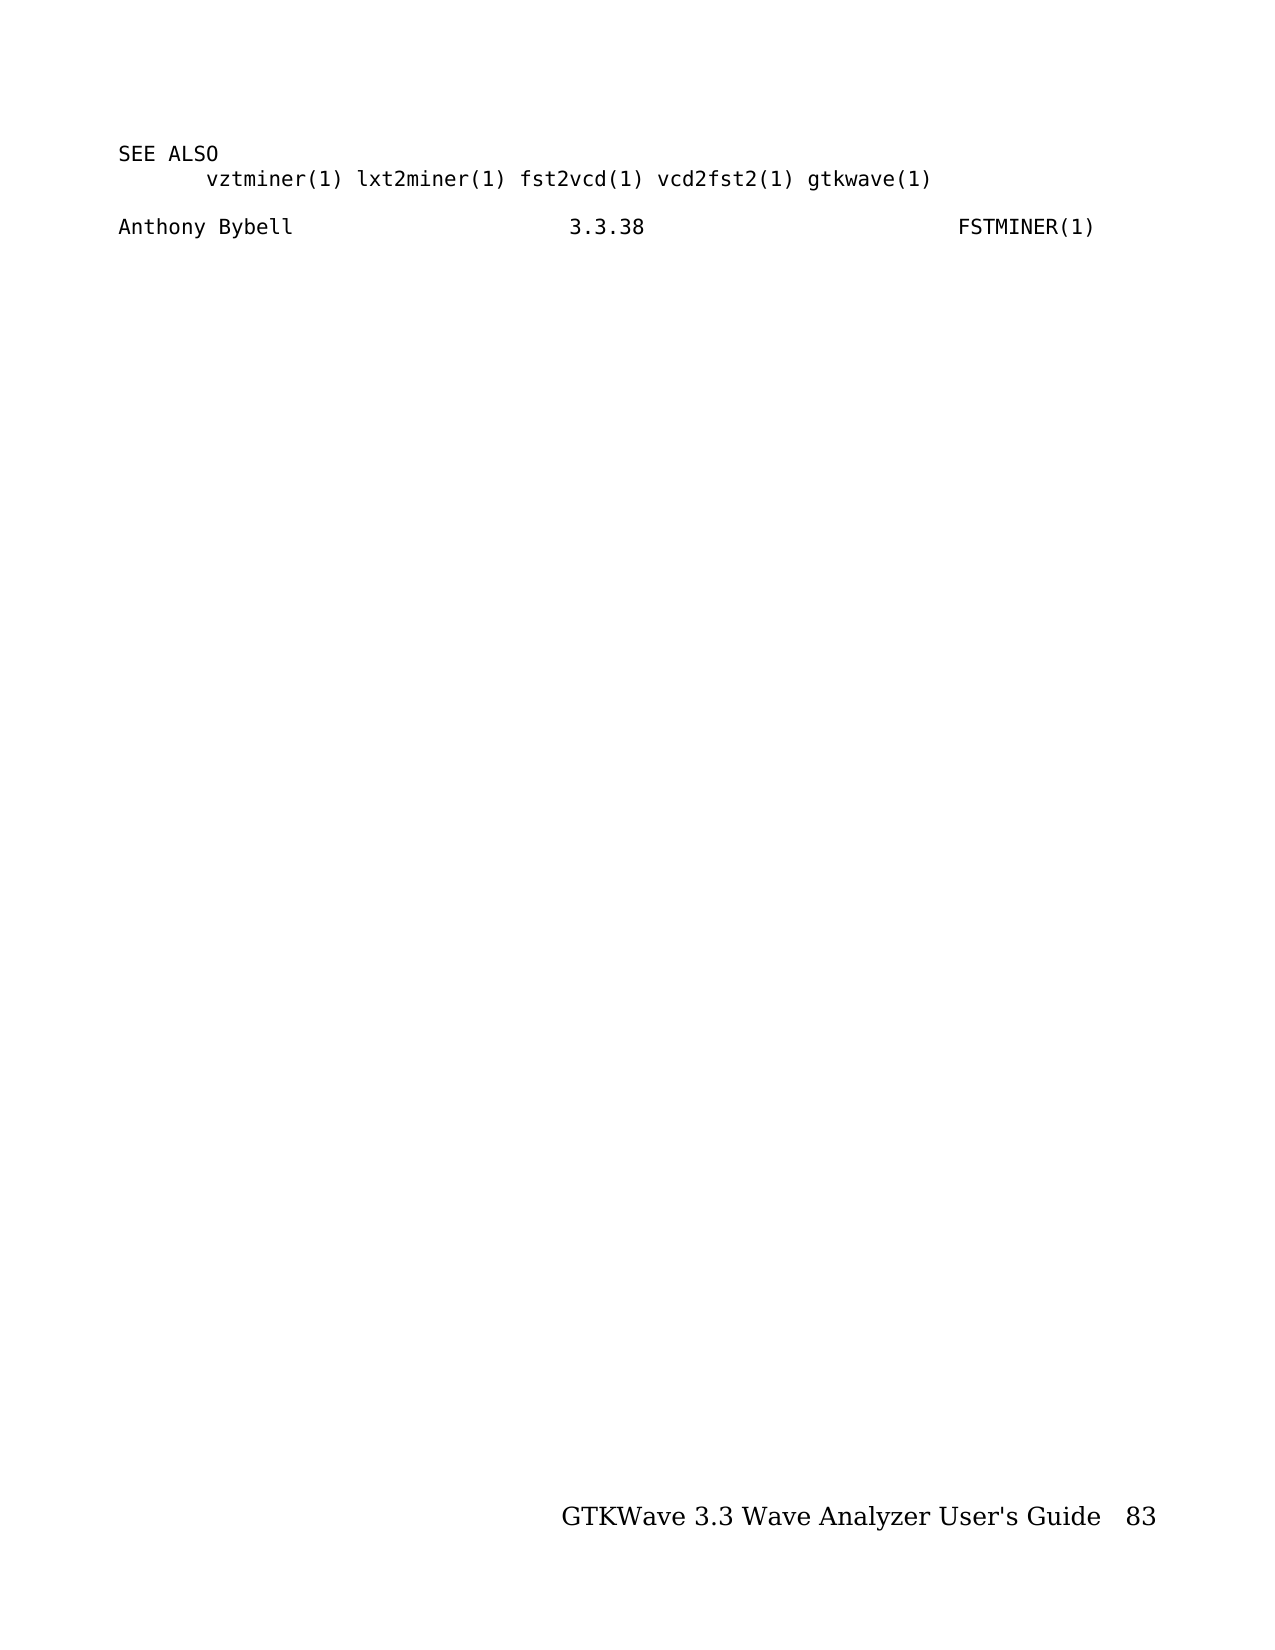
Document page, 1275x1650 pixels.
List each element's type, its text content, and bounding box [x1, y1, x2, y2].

text Anthony Bybell 3.3.38 FSTMINER(1) [118, 215, 1157, 239]
text SEE ALSO [118, 142, 1157, 167]
text vztminer(1) lxt2miner(1) fst2vcd(1) vcd2fst2(1) gtkwave(1) [118, 167, 1157, 191]
